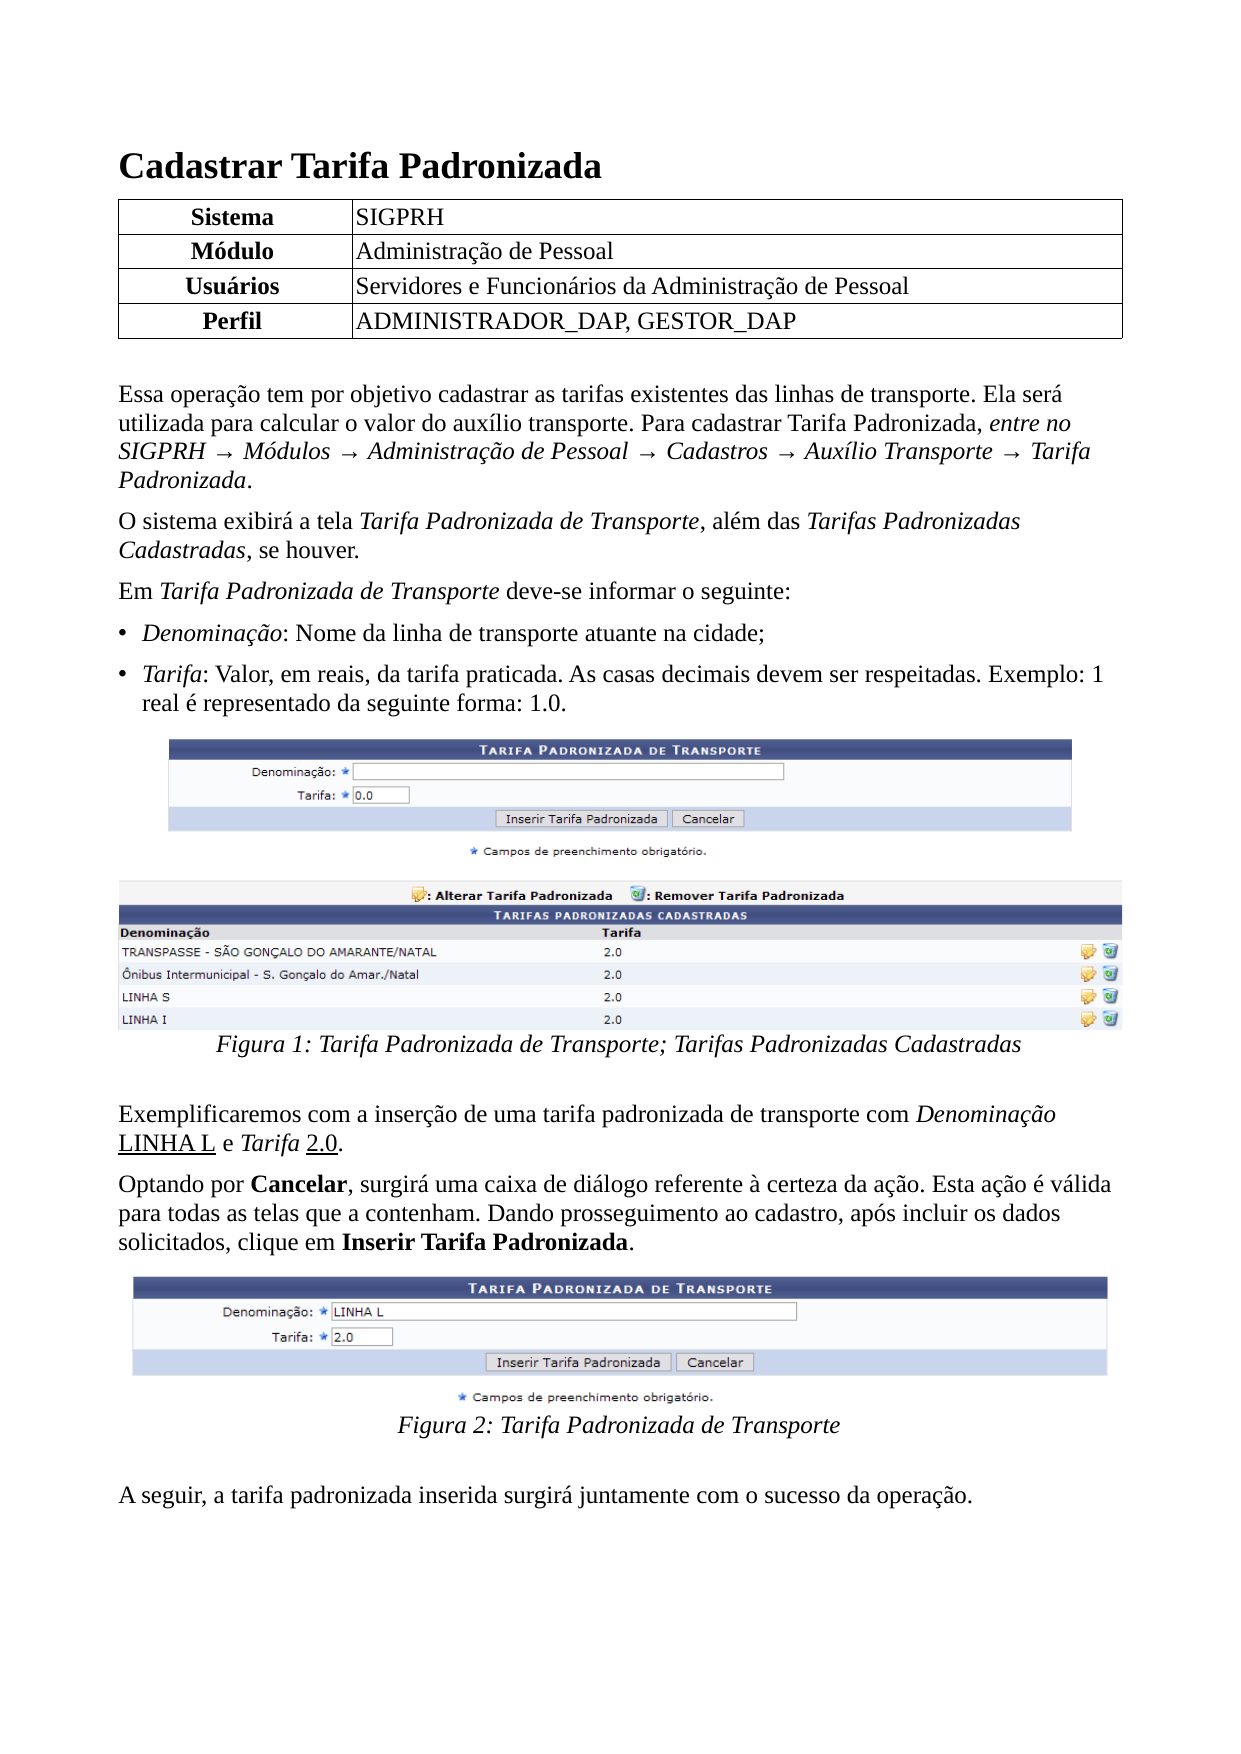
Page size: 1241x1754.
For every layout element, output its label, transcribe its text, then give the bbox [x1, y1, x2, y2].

text A seguir, a tarifa padronizada inserida surgirá juntamente com o sucesso da operação. [118, 1480, 1122, 1509]
text Em Tarifa Padronizada de Transporte deve-se informar o seguinte: [118, 576, 1122, 605]
table_cell Perfil [119, 304, 352, 337]
text Essa operação tem por objetivo cadastrar as tarifas existentes das linhas de transporte. Ela será utilizada para calcular o valor do auxílio transporte. Para cadastrar Tarifa Padronizada, entre no SIGPRH → Módulos → Administração de Pessoal → Cadastros → Auxílio Transporte → Tarifa Padronizada. [118, 379, 1122, 494]
table_cell Usuários [119, 269, 352, 303]
picture [118, 1268, 1123, 1410]
subtitle Cadastrar Tarifa Padronizada [118, 143, 1122, 186]
text Figura 1: Tarifa Padronizada de Transporte; Tarifas Padronizadas Cadastradas [118, 1030, 1122, 1058]
list Denominação: Nome da linha de transporte atuante na cidade; [118, 618, 1122, 646]
table_cell ADMINISTRADOR_DAP, GESTOR_DAP [353, 304, 1122, 337]
text Figura 2: Tarifa Padronizada de Transporte [118, 1410, 1122, 1439]
text O sistema exibirá a tela Tarifa Padronizada de Transporte, além das Tarifas Padronizadas Cadastradas, se houver. [118, 506, 1122, 564]
text Exemplificaremos com a inserção de uma tarifa padronizada de transporte com Denominação LINHA L e Tarifa 2.0. [118, 1099, 1122, 1157]
table_cell Administração de Pessoal [353, 235, 1122, 268]
list Tarifa: Valor, em reais, da tarifa praticada. As casas decimais devem ser respeitadas. Exemplo: 1 real é representado da seguinte forma: 1.0. [118, 659, 1122, 716]
picture [118, 728, 1123, 1030]
text Optando por Cancelar, surgirá uma caixa de diálogo referente à certeza da ação. Esta ação é válida para todas as telas que a contenham. Dando prosseguimento ao cadastro, após incluir os dados solicitados, clique em Inserir Tarifa Padronizada. [118, 1169, 1122, 1256]
table_cell Módulo [119, 235, 352, 268]
table_cell Servidores e Funcionários da Administração de Pessoal [353, 269, 1122, 303]
table_header SIGPRH [353, 200, 1122, 233]
table_header Sistema [119, 200, 352, 233]
